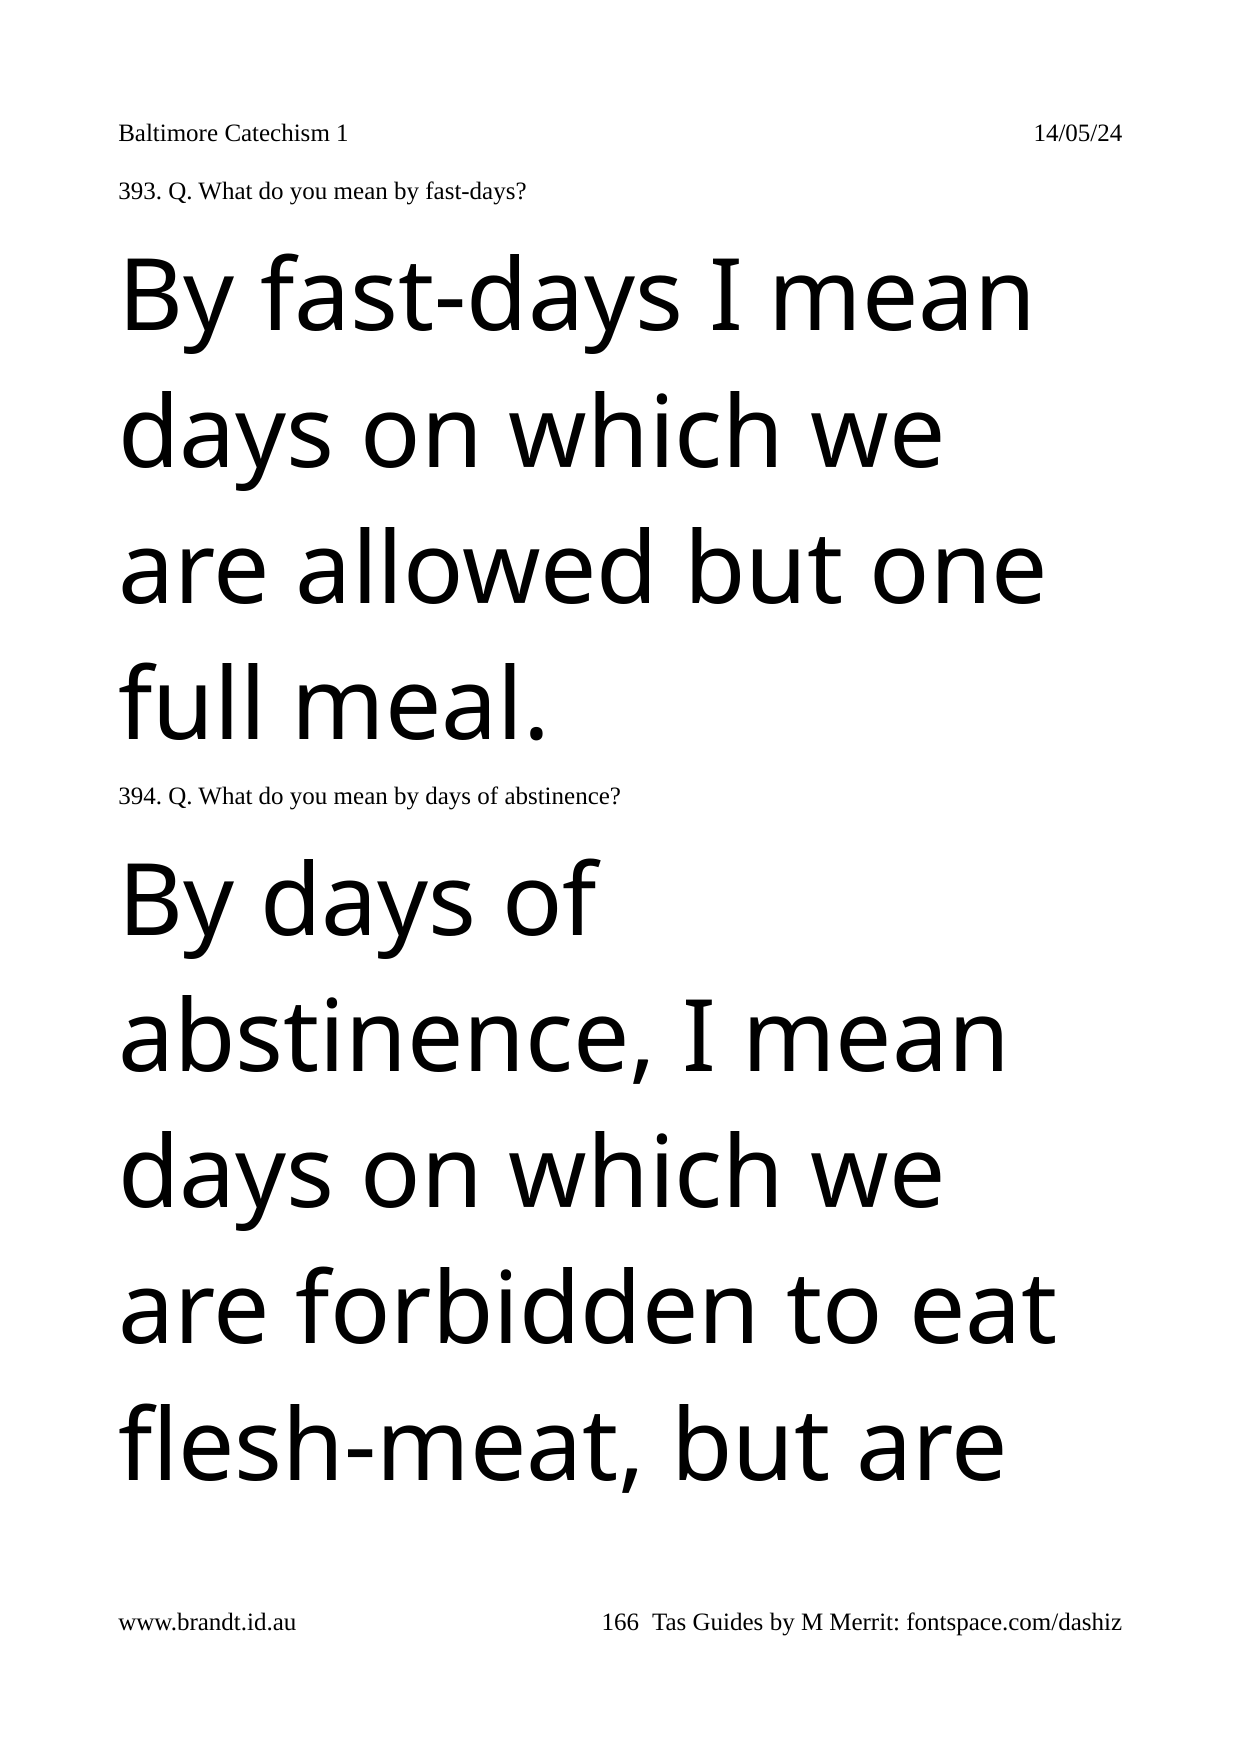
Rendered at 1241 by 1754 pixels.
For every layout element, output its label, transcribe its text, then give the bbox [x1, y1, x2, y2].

text 394. Q. What do you mean by days of abstinence? [118, 781, 1122, 809]
text By days of abstinence, I mean days on which we are forbidden to eat flesh-meat, but are [118, 828, 1122, 1509]
text By fast-days I mean days on which we are allowed but one full meal. [118, 224, 1122, 769]
text 393. Q. What do you mean by fast-days? [118, 176, 1122, 205]
